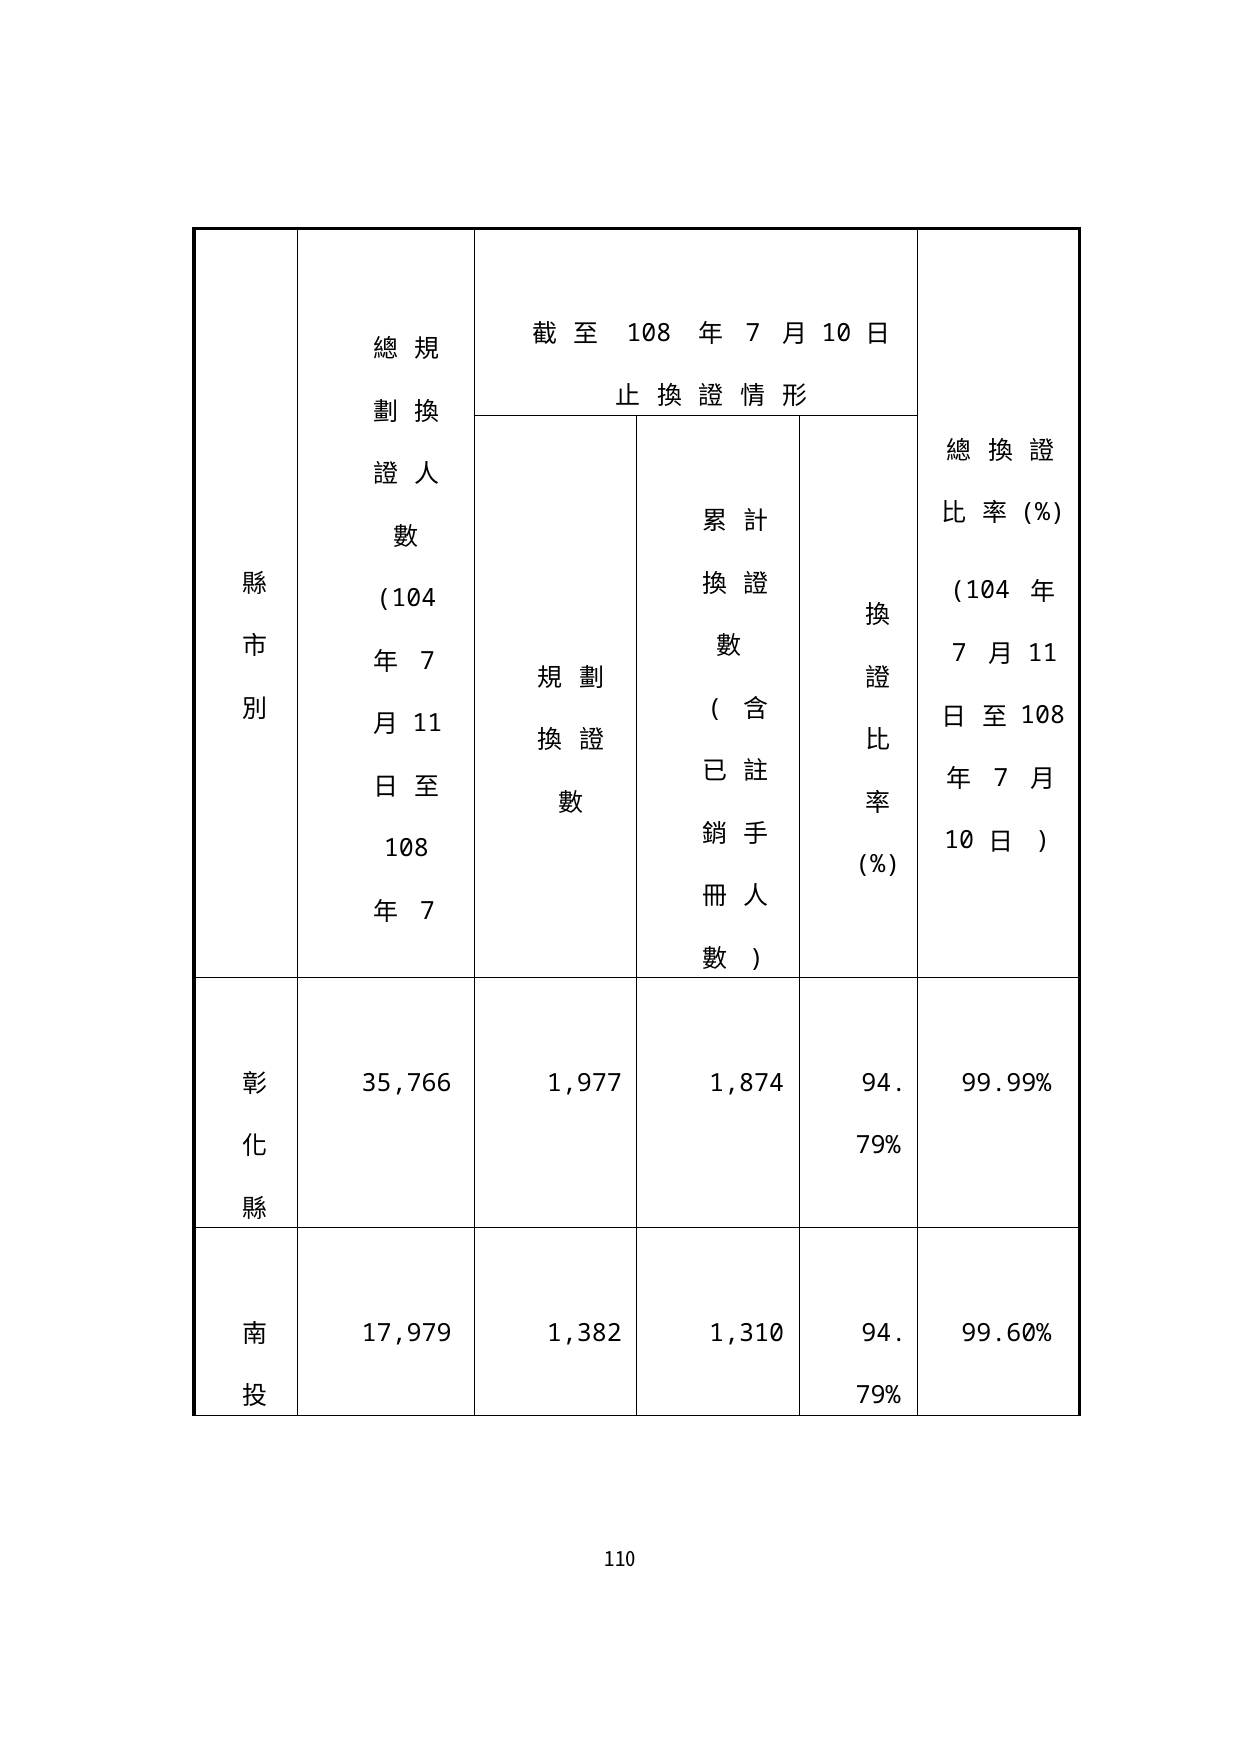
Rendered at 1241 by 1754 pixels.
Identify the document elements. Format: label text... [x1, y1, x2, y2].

table_header 截至108年7月10日止換證情形 [475, 230, 917, 415]
table_cell 南投 [196, 1228, 297, 1415]
table_cell 35,766 [298, 978, 474, 1227]
table_cell 1,874 [637, 978, 799, 1227]
table_cell 換證比率(%) [800, 416, 917, 977]
table_cell 94.79% [800, 978, 917, 1227]
table_cell 17,979 [298, 1228, 474, 1415]
table_cell 94.79% [800, 1228, 917, 1415]
table_cell 規劃換證數 [475, 416, 636, 977]
table_cell 彰化縣 [196, 978, 297, 1227]
table_cell 1,310 [637, 1228, 799, 1415]
table_cell 99.60% [918, 1228, 1078, 1415]
table_cell 累計換證數(含已註銷手冊人數) [637, 416, 799, 977]
table_cell 99.99% [918, 978, 1078, 1227]
table_cell 1,977 [475, 978, 636, 1227]
table_header 縣市別 [196, 230, 297, 977]
table_header 總換證比率(%) (104年7月11日至108年7月10日) [918, 230, 1078, 977]
table_cell 1,382 [475, 1228, 636, 1415]
table_header 總規劃換證人數 (104年7月11日至108年7月10日) [298, 230, 474, 977]
